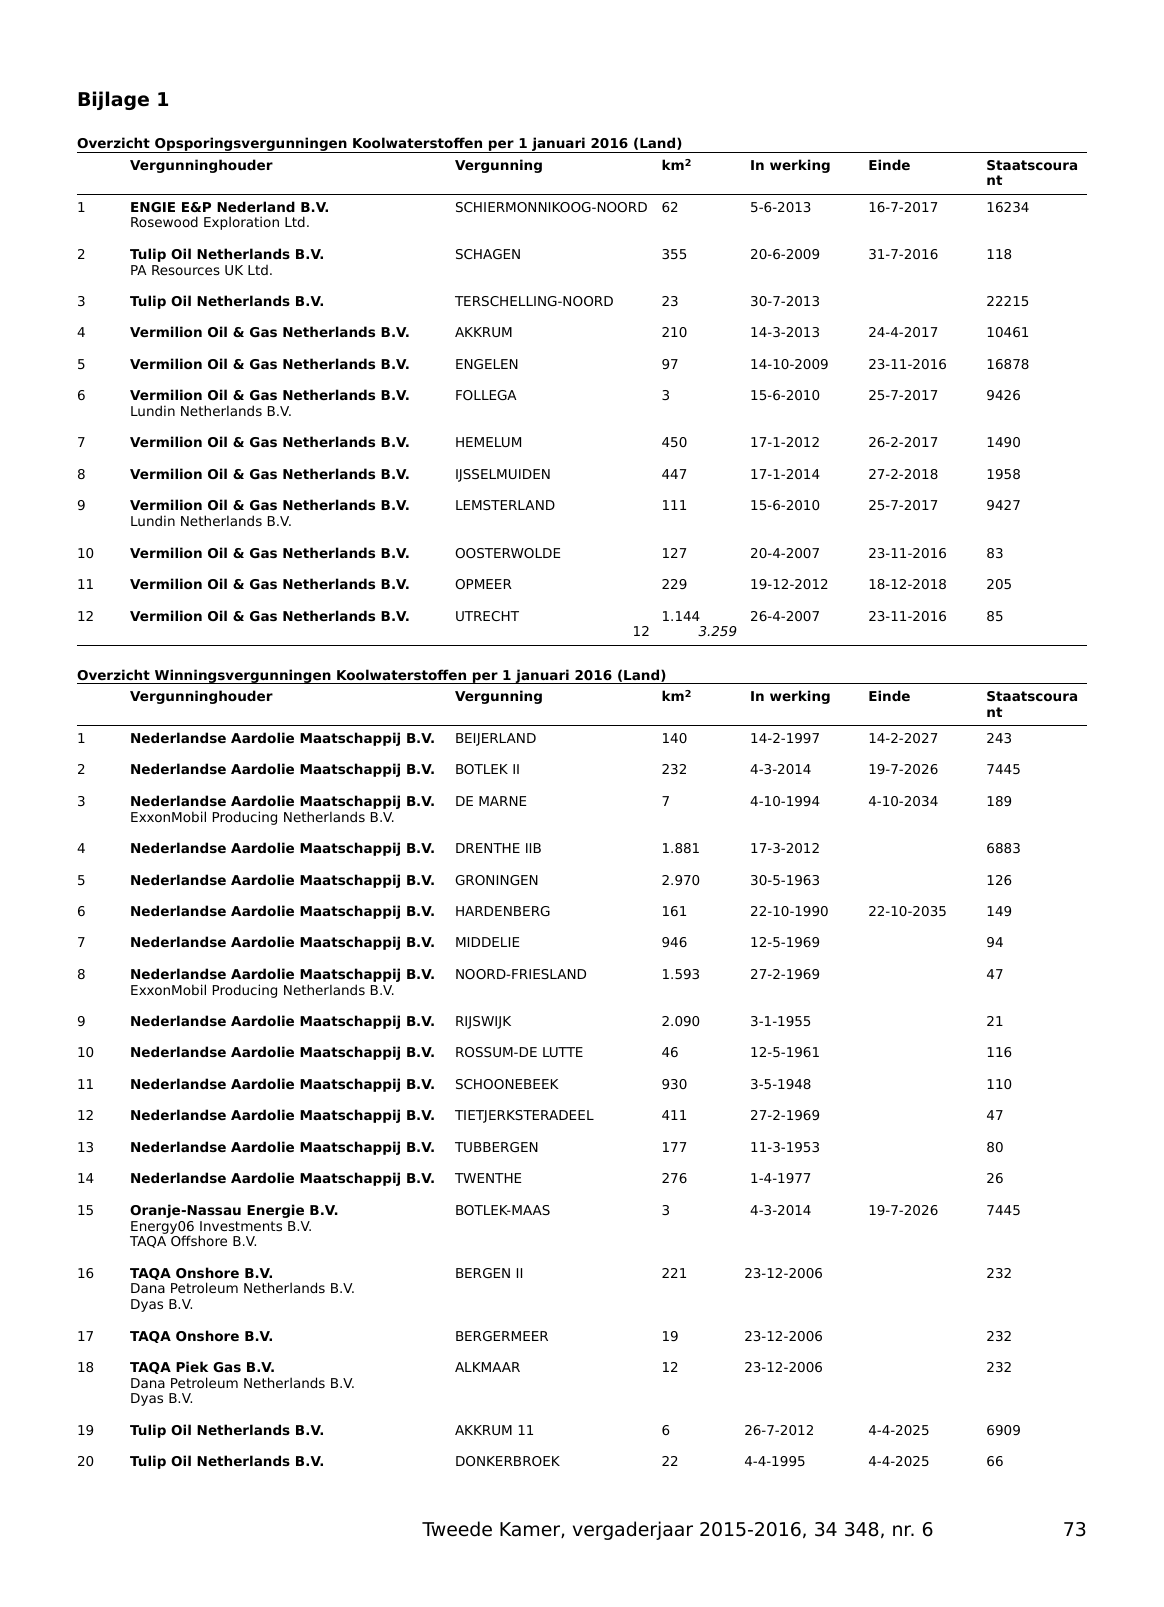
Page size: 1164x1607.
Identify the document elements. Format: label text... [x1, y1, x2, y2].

table_cell [77, 310, 124, 325]
table_cell [655, 404, 744, 419]
table_cell [862, 983, 980, 998]
table_cell [77, 1391, 124, 1407]
table_cell [655, 998, 744, 1014]
table_cell [655, 420, 744, 435]
table_cell [980, 231, 1087, 247]
table_cell BOTLEK-MAAS [449, 1203, 655, 1218]
table_cell 25-7-2017 [862, 388, 980, 404]
table_cell [449, 561, 655, 577]
table_cell Tulip Oil Netherlands B.V. [124, 1454, 449, 1470]
table_cell [862, 1077, 980, 1092]
table_cell 11 [77, 577, 124, 593]
table_cell 2 [77, 247, 124, 262]
table_cell 15-6-2010 [744, 388, 862, 404]
table_cell [980, 1439, 1087, 1454]
table_cell 447 [655, 467, 744, 482]
table_cell [862, 1329, 980, 1344]
table_cell [744, 746, 862, 762]
table_cell [449, 1250, 655, 1266]
table_cell [738, 1439, 862, 1454]
table_cell 8 [77, 967, 124, 982]
table_cell Energy06 Investments B.V. [124, 1218, 449, 1234]
table_cell 10461 [980, 325, 1087, 341]
table_cell [124, 420, 449, 435]
table_cell 23-12-2006 [738, 1266, 862, 1281]
table_cell [862, 404, 980, 419]
table_cell Vermilion Oil & Gas Netherlands B.V. [124, 545, 449, 561]
table_cell Vergunning [449, 684, 655, 725]
table_cell Nederlandse Aardolie Maatschappij B.V. [124, 935, 449, 951]
table_cell 7445 [980, 762, 1087, 778]
table_cell [449, 809, 655, 825]
table_cell [449, 1297, 655, 1313]
table_cell [655, 1297, 738, 1313]
table_cell RIJSWIJK [449, 1014, 655, 1029]
table_cell [124, 1313, 449, 1328]
table_cell [449, 215, 655, 231]
table_cell 4-10-1994 [744, 794, 862, 809]
table_cell [449, 420, 655, 435]
table_cell TAQA Onshore B.V. [124, 1266, 449, 1281]
table_cell [862, 1266, 980, 1281]
table_cell [862, 872, 980, 888]
table_cell [980, 998, 1087, 1014]
table_cell [449, 1281, 655, 1297]
table_cell [655, 825, 744, 841]
table_cell [449, 1313, 655, 1328]
table_cell 14 [77, 1171, 124, 1187]
table_cell Lundin Netherlands B.V. [124, 514, 449, 530]
table_cell [738, 1391, 862, 1407]
table_cell ROSSUM-DE LUTTE [449, 1045, 655, 1061]
table_cell 26-7-2012 [738, 1423, 862, 1438]
table_cell [77, 920, 124, 935]
table_cell [980, 1093, 1087, 1108]
table_cell [980, 1344, 1087, 1360]
table_cell [862, 951, 980, 967]
table_cell [980, 373, 1087, 388]
table_cell Dana Petroleum Netherlands B.V. [124, 1376, 449, 1391]
table_cell [449, 746, 655, 762]
table_cell [862, 530, 980, 545]
table_cell [124, 1093, 449, 1108]
table_cell Nederlandse Aardolie Maatschappij B.V. [124, 1171, 449, 1187]
table_cell BERGERMEER [449, 1329, 655, 1344]
table_cell [862, 278, 980, 294]
table_cell 127 [655, 545, 744, 561]
table_cell 7445 [980, 1203, 1087, 1218]
table_cell [77, 1234, 124, 1250]
table_cell BEIJERLAND [449, 726, 655, 746]
table_cell [980, 1250, 1087, 1266]
table_cell [655, 1344, 738, 1360]
table_cell 14-2-1997 [744, 726, 862, 746]
table_cell [77, 1093, 124, 1108]
table_cell [980, 920, 1087, 935]
table_cell [862, 1250, 980, 1266]
table_cell [449, 888, 655, 904]
table_cell [449, 373, 655, 388]
table_cell [744, 1234, 862, 1250]
table_cell [744, 1155, 862, 1171]
table_cell 1.593 [655, 967, 744, 982]
table_cell In werking [744, 684, 862, 725]
table_cell [655, 1155, 744, 1171]
table_cell [77, 451, 124, 467]
table_cell [862, 514, 980, 530]
table_cell [744, 215, 862, 231]
table_cell 3 [655, 1203, 744, 1218]
table_cell [124, 825, 449, 841]
table_cell 276 [655, 1171, 744, 1187]
table_cell [738, 1313, 862, 1328]
table_cell Staatscourant [980, 153, 1087, 194]
table_cell [980, 778, 1087, 794]
table_cell 31-7-2016 [862, 247, 980, 262]
table_cell 47 [980, 1108, 1087, 1124]
table_cell [744, 530, 862, 545]
table_cell [862, 1439, 980, 1454]
table_cell Vermilion Oil & Gas Netherlands B.V. [124, 467, 449, 482]
table_cell [862, 1407, 980, 1423]
table_cell Nederlandse Aardolie Maatschappij B.V. [124, 967, 449, 982]
table_cell TAQA Piek Gas B.V. [124, 1360, 449, 1376]
table_cell 12 [655, 1360, 738, 1376]
table_cell 20-4-2007 [744, 545, 862, 561]
table_cell 30-5-1963 [744, 872, 862, 888]
table_cell [449, 1093, 655, 1108]
table_cell [980, 888, 1087, 904]
table_cell 161 [655, 904, 744, 919]
table_cell [862, 624, 980, 644]
table_cell [449, 1344, 655, 1360]
table_cell [77, 1344, 124, 1360]
table_cell Dana Petroleum Netherlands B.V. [124, 1281, 449, 1297]
table_cell 12 [77, 608, 124, 624]
table_cell [655, 215, 744, 231]
table_cell [77, 483, 124, 498]
table_cell [862, 215, 980, 231]
table_cell [980, 1218, 1087, 1234]
table_cell [124, 1407, 449, 1423]
table_cell DE MARNE [449, 794, 655, 809]
table_cell [124, 1061, 449, 1077]
table_cell ExxonMobil Producing Netherlands B.V. [124, 809, 449, 825]
table_cell [449, 778, 655, 794]
table_cell [124, 746, 449, 762]
table_cell 116 [980, 1045, 1087, 1061]
table_cell Nederlandse Aardolie Maatschappij B.V. [124, 1140, 449, 1155]
table_cell [980, 1297, 1087, 1313]
table_cell [77, 809, 124, 825]
table_cell 1.881 [655, 841, 744, 857]
table_cell [124, 310, 449, 325]
table_cell [655, 278, 744, 294]
table_cell 9427 [980, 498, 1087, 514]
table_cell 149 [980, 904, 1087, 919]
table_cell [124, 451, 449, 467]
table_cell [449, 1124, 655, 1140]
table_cell 12 [77, 1108, 124, 1124]
table_cell 11-3-1953 [744, 1140, 862, 1155]
table_cell [655, 1030, 744, 1045]
table_cell 23-12-2006 [738, 1360, 862, 1376]
table_cell FOLLEGA [449, 388, 655, 404]
table_cell [744, 624, 862, 644]
table_cell [77, 1439, 124, 1454]
table_cell Vergunning [449, 153, 655, 194]
table_cell 97 [655, 357, 744, 372]
table_cell UTRECHT [449, 608, 655, 624]
table_cell [449, 451, 655, 467]
table_cell 221 [655, 1266, 738, 1281]
table_cell [862, 746, 980, 762]
table_cell Nederlandse Aardolie Maatschappij B.V. [124, 1045, 449, 1061]
table_cell 4-3-2014 [744, 762, 862, 778]
table_cell [77, 514, 124, 530]
table_cell 14-3-2013 [744, 325, 862, 341]
table_cell [980, 593, 1087, 608]
table_cell [655, 920, 744, 935]
table_cell [449, 1234, 655, 1250]
table_cell [655, 809, 744, 825]
table_cell 126 [980, 872, 1087, 888]
table_cell Lundin Netherlands B.V. [124, 404, 449, 419]
table_cell [744, 373, 862, 388]
table_cell [862, 1281, 980, 1297]
table_cell 16234 [980, 195, 1087, 215]
table_cell [655, 483, 744, 498]
table_cell 26-2-2017 [862, 435, 980, 451]
table_cell [655, 951, 744, 967]
table_cell 5 [77, 357, 124, 372]
table_cell [77, 1313, 124, 1328]
table_cell [655, 1313, 738, 1328]
table_cell 111 [655, 498, 744, 514]
table_cell [449, 1391, 655, 1407]
table_cell [744, 404, 862, 419]
table_cell [744, 561, 862, 577]
table_cell 22-10-2035 [862, 904, 980, 919]
table_cell 3-5-1948 [744, 1077, 862, 1092]
table_cell [449, 404, 655, 419]
table_cell Einde [862, 153, 980, 194]
table_cell [744, 483, 862, 498]
table_cell [77, 684, 124, 725]
table_cell 27-2-1969 [744, 967, 862, 982]
table_cell [862, 561, 980, 577]
table_cell [77, 593, 124, 608]
table_cell 4-4-2025 [862, 1454, 980, 1470]
table_cell [862, 231, 980, 247]
table_cell 1.144 [655, 608, 744, 624]
table_cell 4-4-1995 [738, 1454, 862, 1470]
table_cell 5-6-2013 [744, 195, 862, 215]
table_cell [862, 1014, 980, 1029]
table_cell 15 [77, 1203, 124, 1218]
table_cell [655, 888, 744, 904]
table_cell [449, 1187, 655, 1203]
table_cell [449, 483, 655, 498]
table_cell [980, 451, 1087, 467]
table_cell [77, 561, 124, 577]
table_cell [980, 857, 1087, 872]
table_cell 19-12-2012 [744, 577, 862, 593]
table_cell [862, 1234, 980, 1250]
table_cell [738, 1344, 862, 1360]
table_cell [738, 1297, 862, 1313]
table_cell [77, 404, 124, 419]
table_cell 23-11-2016 [862, 545, 980, 561]
table_cell 3 [655, 388, 744, 404]
table_cell 9 [77, 1014, 124, 1029]
table_cell [862, 1093, 980, 1108]
table_cell [449, 341, 655, 357]
table_cell [77, 1407, 124, 1423]
table_cell DRENTHE IIB [449, 841, 655, 857]
table_cell 2.090 [655, 1014, 744, 1029]
table_cell [655, 310, 744, 325]
table_cell [449, 1155, 655, 1171]
table_cell 7 [77, 435, 124, 451]
table_cell 1490 [980, 435, 1087, 451]
table_cell [980, 561, 1087, 577]
table_cell [449, 1061, 655, 1077]
table_cell [744, 1124, 862, 1140]
table_cell [744, 920, 862, 935]
table_cell [449, 983, 655, 998]
table_cell 17-1-2014 [744, 467, 862, 482]
table_cell [449, 920, 655, 935]
table_cell [124, 1439, 449, 1454]
table_cell [980, 1124, 1087, 1140]
table_cell [862, 998, 980, 1014]
table_cell Vermilion Oil & Gas Netherlands B.V. [124, 357, 449, 372]
table_cell Nederlandse Aardolie Maatschappij B.V. [124, 904, 449, 919]
table_cell 66 [980, 1454, 1087, 1470]
table_cell [77, 1218, 124, 1234]
table_cell [77, 262, 124, 278]
table_cell [862, 1045, 980, 1061]
table_cell [77, 215, 124, 231]
table_cell [744, 951, 862, 967]
table_cell 3.259 [655, 624, 744, 644]
table_cell [655, 983, 744, 998]
table_cell [449, 998, 655, 1014]
table_cell ENGIE E&P Nederland B.V. [124, 195, 449, 215]
table_cell [862, 825, 980, 841]
table_cell [124, 1030, 449, 1045]
table_cell [449, 262, 655, 278]
table_cell 6 [655, 1423, 738, 1438]
table_cell [655, 530, 744, 545]
table_cell 23-11-2016 [862, 608, 980, 624]
table_cell [738, 1281, 862, 1297]
table_cell 4-4-2025 [862, 1423, 980, 1438]
table_cell Tulip Oil Netherlands B.V. [124, 247, 449, 262]
table_cell 19-7-2026 [862, 762, 980, 778]
table_cell [449, 1376, 655, 1391]
table_cell [738, 1376, 862, 1391]
table_cell [655, 262, 744, 278]
table_cell 47 [980, 967, 1087, 982]
table_cell [655, 1187, 744, 1203]
table_cell [980, 278, 1087, 294]
table_cell [124, 341, 449, 357]
table_cell Vermilion Oil & Gas Netherlands B.V. [124, 608, 449, 624]
table_cell Staatscourant [980, 684, 1087, 725]
table_cell [655, 1218, 744, 1234]
table_cell [980, 1061, 1087, 1077]
table_cell [980, 1391, 1087, 1407]
table_cell [862, 778, 980, 794]
table_cell [862, 373, 980, 388]
table_cell [862, 1171, 980, 1187]
table_cell [77, 530, 124, 545]
table_cell [744, 278, 862, 294]
table_cell IJSSELMUIDEN [449, 467, 655, 482]
table_cell [655, 593, 744, 608]
table_cell OOSTERWOLDE [449, 545, 655, 561]
table_cell AKKRUM 11 [449, 1423, 655, 1438]
table_cell [862, 1061, 980, 1077]
table_cell 27-2-1969 [744, 1108, 862, 1124]
table_cell 7 [655, 794, 744, 809]
table_cell 232 [980, 1329, 1087, 1344]
table_cell 22215 [980, 294, 1087, 309]
table_cell [124, 920, 449, 935]
table_cell ALKMAAR [449, 1360, 655, 1376]
table_cell [862, 1313, 980, 1328]
table_cell 14-2-2027 [862, 726, 980, 746]
table_cell [655, 1093, 744, 1108]
table_cell 20-6-2009 [744, 247, 862, 262]
table_cell [744, 1187, 862, 1203]
table_cell [655, 451, 744, 467]
table_cell Oranje-Nassau Energie B.V. [124, 1203, 449, 1218]
table_cell TERSCHELLING-NOORD [449, 294, 655, 309]
table_cell [124, 857, 449, 872]
table_cell [77, 778, 124, 794]
table_cell HARDENBERG [449, 904, 655, 919]
table_cell [124, 998, 449, 1014]
table_cell 229 [655, 577, 744, 593]
table_cell [655, 1124, 744, 1140]
table_cell [655, 1281, 738, 1297]
table_cell [77, 998, 124, 1014]
table_cell 14-10-2009 [744, 357, 862, 372]
table_cell 1-4-1977 [744, 1171, 862, 1187]
table_cell 21 [980, 1014, 1087, 1029]
table_cell [744, 778, 862, 794]
table_cell ExxonMobil Producing Netherlands B.V. [124, 983, 449, 998]
table_cell [738, 1250, 862, 1266]
table_cell Nederlandse Aardolie Maatschappij B.V. [124, 1077, 449, 1092]
table_cell 27-2-2018 [862, 467, 980, 482]
table_cell 18-12-2018 [862, 577, 980, 593]
table_cell [980, 951, 1087, 967]
table_cell Nederlandse Aardolie Maatschappij B.V. [124, 841, 449, 857]
table_cell [655, 1376, 738, 1391]
table_cell Vermilion Oil & Gas Netherlands B.V. [124, 388, 449, 404]
table_cell [744, 983, 862, 998]
table_cell [862, 1187, 980, 1203]
table_cell TIETJERKSTERADEEL [449, 1108, 655, 1124]
table_cell 2 [77, 762, 124, 778]
table_cell [862, 1108, 980, 1124]
table_cell DONKERBROEK [449, 1454, 655, 1470]
table_cell [655, 1439, 738, 1454]
table_cell [655, 1061, 744, 1077]
table_cell 210 [655, 325, 744, 341]
table_cell [980, 483, 1087, 498]
table_cell [744, 420, 862, 435]
table_cell [77, 1155, 124, 1171]
table_cell [77, 1061, 124, 1077]
table_cell [980, 514, 1087, 530]
table_cell [980, 809, 1087, 825]
table_cell 1958 [980, 467, 1087, 482]
table_cell [862, 1124, 980, 1140]
table_cell [862, 857, 980, 872]
table_cell 9 [77, 498, 124, 514]
table_cell 85 [980, 608, 1087, 624]
table_cell 3 [77, 794, 124, 809]
table_cell PA Resources UK Ltd. [124, 262, 449, 278]
table_cell 26-4-2007 [744, 608, 862, 624]
table_cell [862, 809, 980, 825]
table_cell [449, 530, 655, 545]
table_cell [77, 951, 124, 967]
table_cell [77, 983, 124, 998]
table_cell [862, 1360, 980, 1376]
table_cell [124, 1124, 449, 1140]
table_cell Dyas B.V. [124, 1297, 449, 1313]
table_cell 10 [77, 545, 124, 561]
table_cell [77, 1187, 124, 1203]
table_cell [77, 825, 124, 841]
table_cell [862, 294, 980, 309]
table_cell Nederlandse Aardolie Maatschappij B.V. [124, 872, 449, 888]
table_cell [980, 983, 1087, 998]
table_cell [77, 278, 124, 294]
table_cell [449, 951, 655, 967]
table_cell 4 [77, 325, 124, 341]
table_cell TAQA Onshore B.V. [124, 1329, 449, 1344]
table_cell 946 [655, 935, 744, 951]
table_cell Einde [862, 684, 980, 725]
table_cell 19-7-2026 [862, 1203, 980, 1218]
table_cell 177 [655, 1140, 744, 1155]
table_cell 30-7-2013 [744, 294, 862, 309]
table_cell [449, 310, 655, 325]
table_cell 19 [77, 1423, 124, 1438]
table_cell 2.970 [655, 872, 744, 888]
table_cell [655, 373, 744, 388]
table_cell LEMSTERLAND [449, 498, 655, 514]
table_cell [744, 451, 862, 467]
table_cell [862, 483, 980, 498]
table_cell [655, 1407, 738, 1423]
table_cell [980, 404, 1087, 419]
table_cell km2 [655, 684, 744, 725]
table_cell Vermilion Oil & Gas Netherlands B.V. [124, 435, 449, 451]
table_cell 3-1-1955 [744, 1014, 862, 1029]
table_cell [77, 231, 124, 247]
table_cell [862, 1218, 980, 1234]
table_cell [449, 857, 655, 872]
table_cell [744, 341, 862, 357]
table_cell [655, 746, 744, 762]
table_cell [744, 809, 862, 825]
table_cell [862, 888, 980, 904]
table_cell Nederlandse Aardolie Maatschappij B.V. [124, 762, 449, 778]
table_cell [449, 514, 655, 530]
table_cell [744, 1093, 862, 1108]
table_cell 232 [980, 1360, 1087, 1376]
table_cell [449, 593, 655, 608]
table_cell SCHOONEBEEK [449, 1077, 655, 1092]
table_cell Vermilion Oil & Gas Netherlands B.V. [124, 498, 449, 514]
table_cell [980, 215, 1087, 231]
table_cell [862, 920, 980, 935]
table_cell 15-6-2010 [744, 498, 862, 514]
table_cell 17-1-2012 [744, 435, 862, 451]
table_cell [862, 593, 980, 608]
table_cell [77, 624, 124, 644]
table_cell 24-4-2017 [862, 325, 980, 341]
table_cell NOORD-FRIESLAND [449, 967, 655, 982]
subtitle Bijlage 1 [77, 89, 1087, 111]
table_cell [744, 1218, 862, 1234]
table_cell 355 [655, 247, 744, 262]
table_cell 25-7-2017 [862, 498, 980, 514]
table_cell [744, 1061, 862, 1077]
table_cell Tulip Oil Netherlands B.V. [124, 294, 449, 309]
table_cell [655, 1234, 744, 1250]
table_cell 110 [980, 1077, 1087, 1092]
table_cell [449, 825, 655, 841]
table_cell [77, 153, 124, 194]
table_cell [77, 857, 124, 872]
table_cell [124, 278, 449, 294]
table_cell Nederlandse Aardolie Maatschappij B.V. [124, 1014, 449, 1029]
table_cell [980, 624, 1087, 644]
table_cell [862, 841, 980, 857]
table_cell 10 [77, 1045, 124, 1061]
table_cell Tulip Oil Netherlands B.V. [124, 1423, 449, 1438]
table_cell [124, 778, 449, 794]
table_cell [862, 1344, 980, 1360]
table_cell 1 [77, 726, 124, 746]
table_cell HEMELUM [449, 435, 655, 451]
table_cell [980, 310, 1087, 325]
table_cell 5 [77, 872, 124, 888]
table_cell [655, 561, 744, 577]
table_cell [744, 514, 862, 530]
table_cell 11 [77, 1077, 124, 1092]
table_cell [124, 951, 449, 967]
table_cell [655, 1250, 738, 1266]
table_cell [449, 1407, 655, 1423]
table_cell [77, 420, 124, 435]
table_cell [738, 1407, 862, 1423]
table_cell 22 [655, 1454, 738, 1470]
table_cell [980, 1313, 1087, 1328]
table_cell [744, 593, 862, 608]
table_cell [77, 373, 124, 388]
table_cell Rosewood Exploration Ltd. [124, 215, 449, 231]
table_cell 243 [980, 726, 1087, 746]
table_cell [980, 1407, 1087, 1423]
table_cell MIDDELIE [449, 935, 655, 951]
table_cell 232 [655, 762, 744, 778]
table_cell [862, 1297, 980, 1313]
table_cell [77, 1376, 124, 1391]
table_cell [77, 1281, 124, 1297]
table_cell [124, 1155, 449, 1171]
table_header Overzicht Opsporingsvergunningen Koolwaterstoffen per 1 januari 2016 (Land) [77, 136, 1087, 152]
table_cell 9426 [980, 388, 1087, 404]
table_cell 3 [77, 294, 124, 309]
table_cell 16-7-2017 [862, 195, 980, 215]
table_cell [124, 483, 449, 498]
table_cell [124, 624, 449, 644]
table_cell 12-5-1969 [744, 935, 862, 951]
table_cell [124, 231, 449, 247]
table_cell [124, 888, 449, 904]
table_cell [980, 1234, 1087, 1250]
table_cell [862, 1376, 980, 1391]
table_cell TWENTHE [449, 1171, 655, 1187]
table_cell [980, 341, 1087, 357]
table_cell GRONINGEN [449, 872, 655, 888]
table_cell [744, 262, 862, 278]
table_cell 80 [980, 1140, 1087, 1155]
table_cell [655, 857, 744, 872]
table_cell [980, 1187, 1087, 1203]
table_cell [655, 514, 744, 530]
table_cell SCHIERMONNIKOOG-NOORD [449, 195, 655, 215]
table_cell [77, 746, 124, 762]
table_cell [744, 231, 862, 247]
table_cell BERGEN II [449, 1266, 655, 1281]
table_cell 13 [77, 1140, 124, 1155]
table_cell 17-3-2012 [744, 841, 862, 857]
table_cell 189 [980, 794, 1087, 809]
table_cell 94 [980, 935, 1087, 951]
table_cell [744, 1030, 862, 1045]
table_cell 23-11-2016 [862, 357, 980, 372]
table_cell [744, 825, 862, 841]
table_cell 22-10-1990 [744, 904, 862, 919]
table_cell Vermilion Oil & Gas Netherlands B.V. [124, 325, 449, 341]
table_cell [980, 746, 1087, 762]
table_cell [980, 1281, 1087, 1297]
table_cell [744, 857, 862, 872]
table_cell Vergunninghouder [124, 153, 449, 194]
table_cell Nederlandse Aardolie Maatschappij B.V. [124, 1108, 449, 1124]
table_cell [744, 310, 862, 325]
table_cell [449, 278, 655, 294]
table_cell SCHAGEN [449, 247, 655, 262]
table_cell 23-12-2006 [738, 1329, 862, 1344]
table_cell [655, 341, 744, 357]
table_cell [124, 373, 449, 388]
table_cell [862, 420, 980, 435]
table_cell [980, 825, 1087, 841]
table_cell [862, 1140, 980, 1155]
table_cell [449, 1439, 655, 1454]
table_cell [77, 1250, 124, 1266]
table_cell [77, 341, 124, 357]
table_cell km2 [655, 153, 744, 194]
table_cell 8 [77, 467, 124, 482]
table_cell 46 [655, 1045, 744, 1061]
table_cell [124, 561, 449, 577]
table_cell 20 [77, 1454, 124, 1470]
table_cell 6 [77, 904, 124, 919]
table_cell [980, 530, 1087, 545]
table_cell 83 [980, 545, 1087, 561]
table_cell [449, 1030, 655, 1045]
table_cell [77, 888, 124, 904]
table_cell 19 [655, 1329, 738, 1344]
table_cell [655, 1391, 738, 1407]
table_cell 411 [655, 1108, 744, 1124]
table_cell [449, 231, 655, 247]
table_cell 1 [77, 195, 124, 215]
table_cell AKKRUM [449, 325, 655, 341]
table_cell [862, 1155, 980, 1171]
table_cell 23 [655, 294, 744, 309]
table_cell [124, 530, 449, 545]
table_cell 205 [980, 577, 1087, 593]
table_cell 26 [980, 1171, 1087, 1187]
table_cell 4-3-2014 [744, 1203, 862, 1218]
table_cell ENGELEN [449, 357, 655, 372]
table_cell [77, 1124, 124, 1140]
table_cell [655, 231, 744, 247]
table_cell 450 [655, 435, 744, 451]
table_cell [980, 1155, 1087, 1171]
table_cell 18 [77, 1360, 124, 1376]
table_cell [744, 998, 862, 1014]
table_cell BOTLEK II [449, 762, 655, 778]
table_cell 16 [77, 1266, 124, 1281]
table_cell 140 [655, 726, 744, 746]
table_cell 6 [77, 388, 124, 404]
table_cell Nederlandse Aardolie Maatschappij B.V. [124, 726, 449, 746]
table_cell [980, 262, 1087, 278]
table_cell 232 [980, 1266, 1087, 1281]
table_cell Vergunninghouder [124, 684, 449, 725]
table_cell [862, 1030, 980, 1045]
table_cell 6909 [980, 1423, 1087, 1438]
table_cell OPMEER [449, 577, 655, 593]
table_cell [449, 1218, 655, 1234]
table_cell TAQA Offshore B.V. [124, 1234, 449, 1250]
table_cell [77, 1297, 124, 1313]
table_cell 930 [655, 1077, 744, 1092]
table_cell 12-5-1961 [744, 1045, 862, 1061]
table_cell 62 [655, 195, 744, 215]
table_cell [124, 1250, 449, 1266]
table_cell [862, 967, 980, 982]
table_cell [124, 1187, 449, 1203]
table_cell 4 [77, 841, 124, 857]
table_cell 6883 [980, 841, 1087, 857]
table_cell In werking [744, 153, 862, 194]
table_cell [980, 420, 1087, 435]
table_cell [124, 1344, 449, 1360]
table_cell [862, 310, 980, 325]
table_cell Vermilion Oil & Gas Netherlands B.V. [124, 577, 449, 593]
table_cell [980, 1376, 1087, 1391]
table_cell [862, 341, 980, 357]
table_cell 4-10-2034 [862, 794, 980, 809]
table_cell Dyas B.V. [124, 1391, 449, 1407]
table_cell [124, 593, 449, 608]
table_cell [655, 778, 744, 794]
table_cell 17 [77, 1329, 124, 1344]
table_cell 118 [980, 247, 1087, 262]
table_cell [980, 1030, 1087, 1045]
table_cell 12 [449, 624, 655, 644]
table_cell [862, 1391, 980, 1407]
table_cell [862, 935, 980, 951]
table_cell Nederlandse Aardolie Maatschappij B.V. [124, 794, 449, 809]
table_cell 16878 [980, 357, 1087, 372]
table_header Overzicht Winningsvergunningen Koolwaterstoffen per 1 januari 2016 (Land) [77, 668, 1087, 683]
table_cell [862, 451, 980, 467]
table_cell [77, 1030, 124, 1045]
table_cell 7 [77, 935, 124, 951]
table_cell TUBBERGEN [449, 1140, 655, 1155]
table_cell [744, 888, 862, 904]
table_cell [862, 262, 980, 278]
